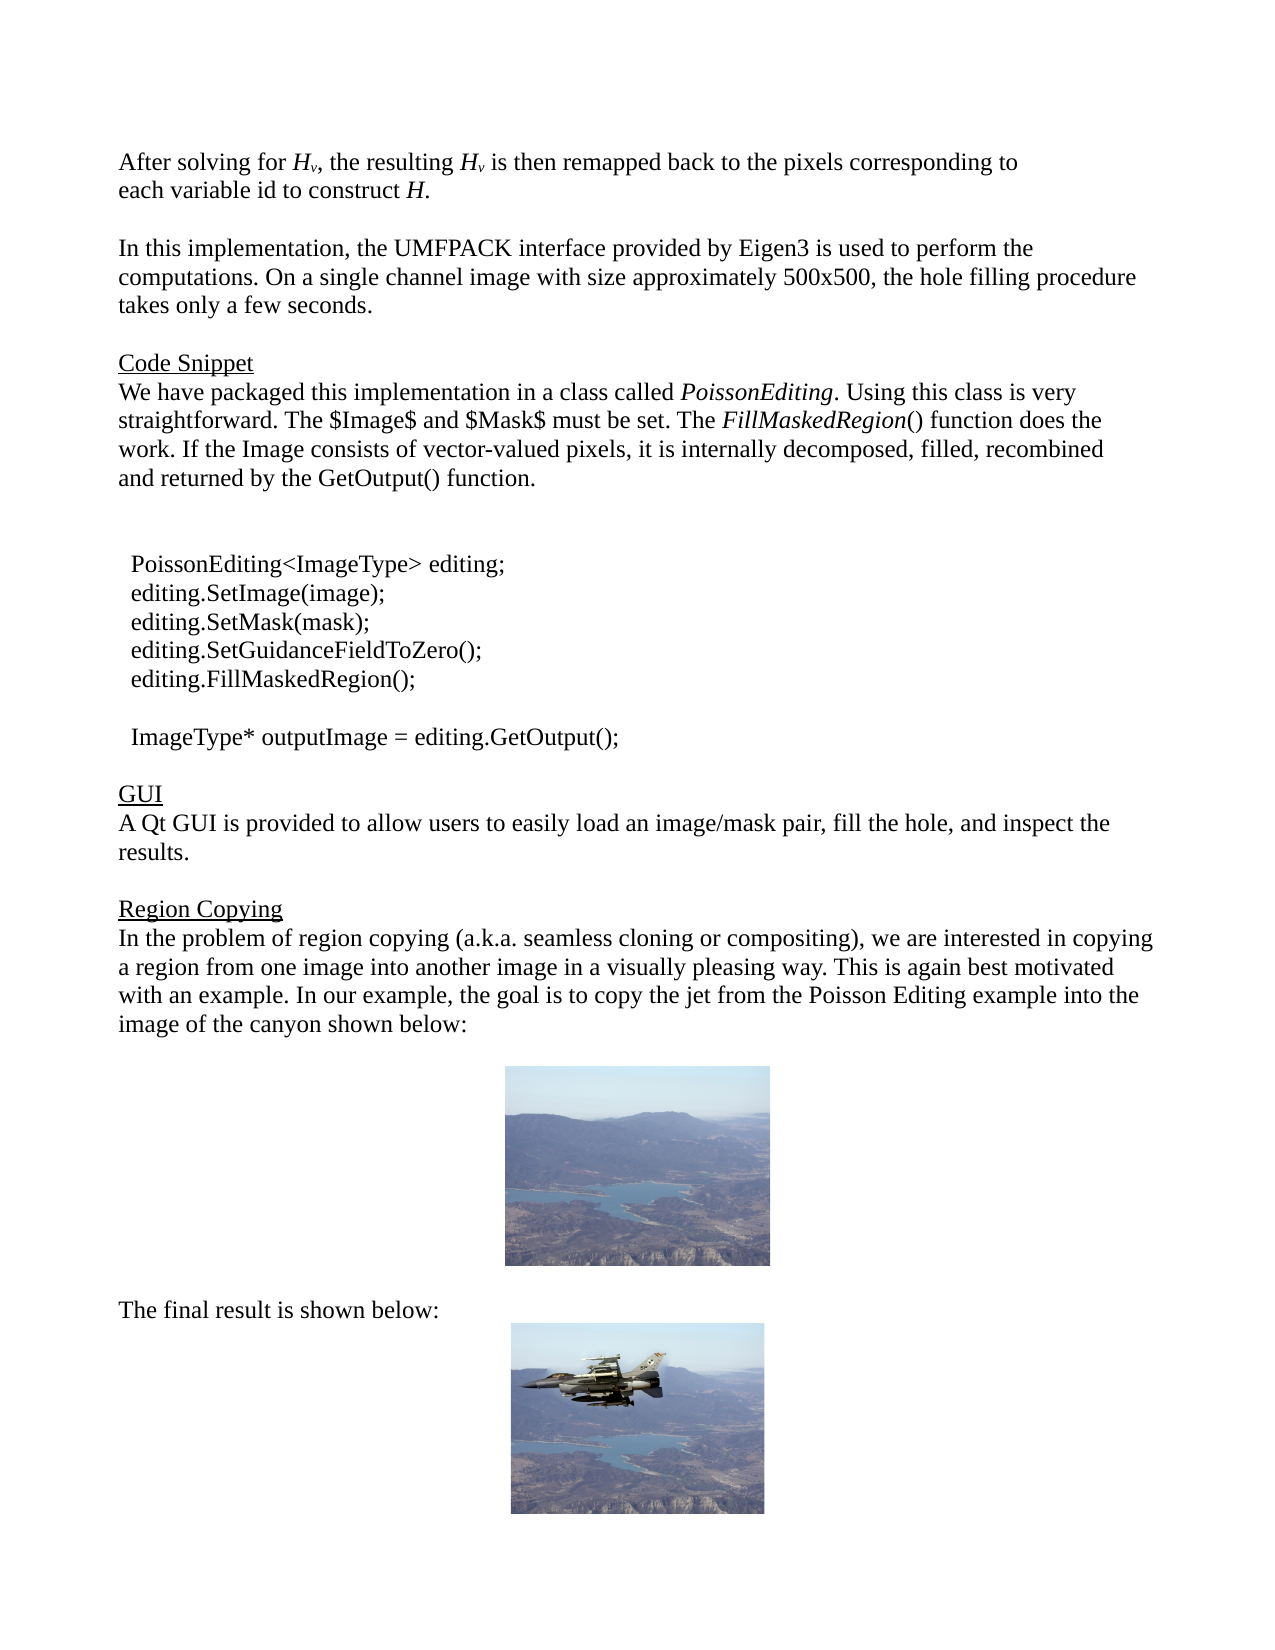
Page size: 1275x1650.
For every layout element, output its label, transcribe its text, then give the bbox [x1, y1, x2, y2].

text The final result is shown below: [118, 1295, 1157, 1323]
picture [510, 1323, 765, 1514]
text PoissonEditing<ImageType> editing; [118, 549, 1157, 578]
text Region Copying [118, 894, 1157, 923]
text Code Snippet [118, 348, 1157, 377]
text straightforward. The $Image$ and $Mask$ must be set. The FillMaskedRegion() function does the [118, 406, 1157, 434]
picture [505, 1066, 771, 1266]
text In this implementation, the UMFPACK interface provided by Eigen3 is used to perform the computations. On a single channel image with size approximately 500x500, the hole filling procedure takes only a few seconds. [118, 233, 1157, 319]
text editing.FillMaskedRegion(); [118, 664, 1157, 693]
text editing.SetMask(mask); [118, 607, 1157, 636]
text After solving for Hv, the resulting Hv is then remapped back to the pixels corresponding to [118, 147, 1157, 176]
text work. If the Image consists of vector-valued pixels, it is internally decomposed, filled, recombined [118, 434, 1157, 463]
text A Qt GUI is provided to allow users to easily load an image/mask pair, fill the hole, and inspect the results. [118, 808, 1157, 866]
text ImageType* outputImage = editing.GetOutput(); [118, 722, 1157, 751]
text each variable id to construct H. [118, 176, 1157, 204]
text GUI [118, 779, 1157, 808]
text We have packaged this implementation in a class called PoissonEditing. Using this class is very [118, 377, 1157, 406]
text editing.SetGuidanceFieldToZero(); [118, 636, 1157, 664]
text editing.SetImage(image); [118, 578, 1157, 607]
text and returned by the GetOutput() function. [118, 463, 1157, 492]
text In the problem of region copying (a.k.a. seamless cloning or compositing), we are interested in copying a region from one image into another image in a visually pleasing way. This is again best motivated with an example. In our example, the goal is to copy the jet from the Poisson Editing example into the image of the canyon shown below: [118, 923, 1157, 1038]
